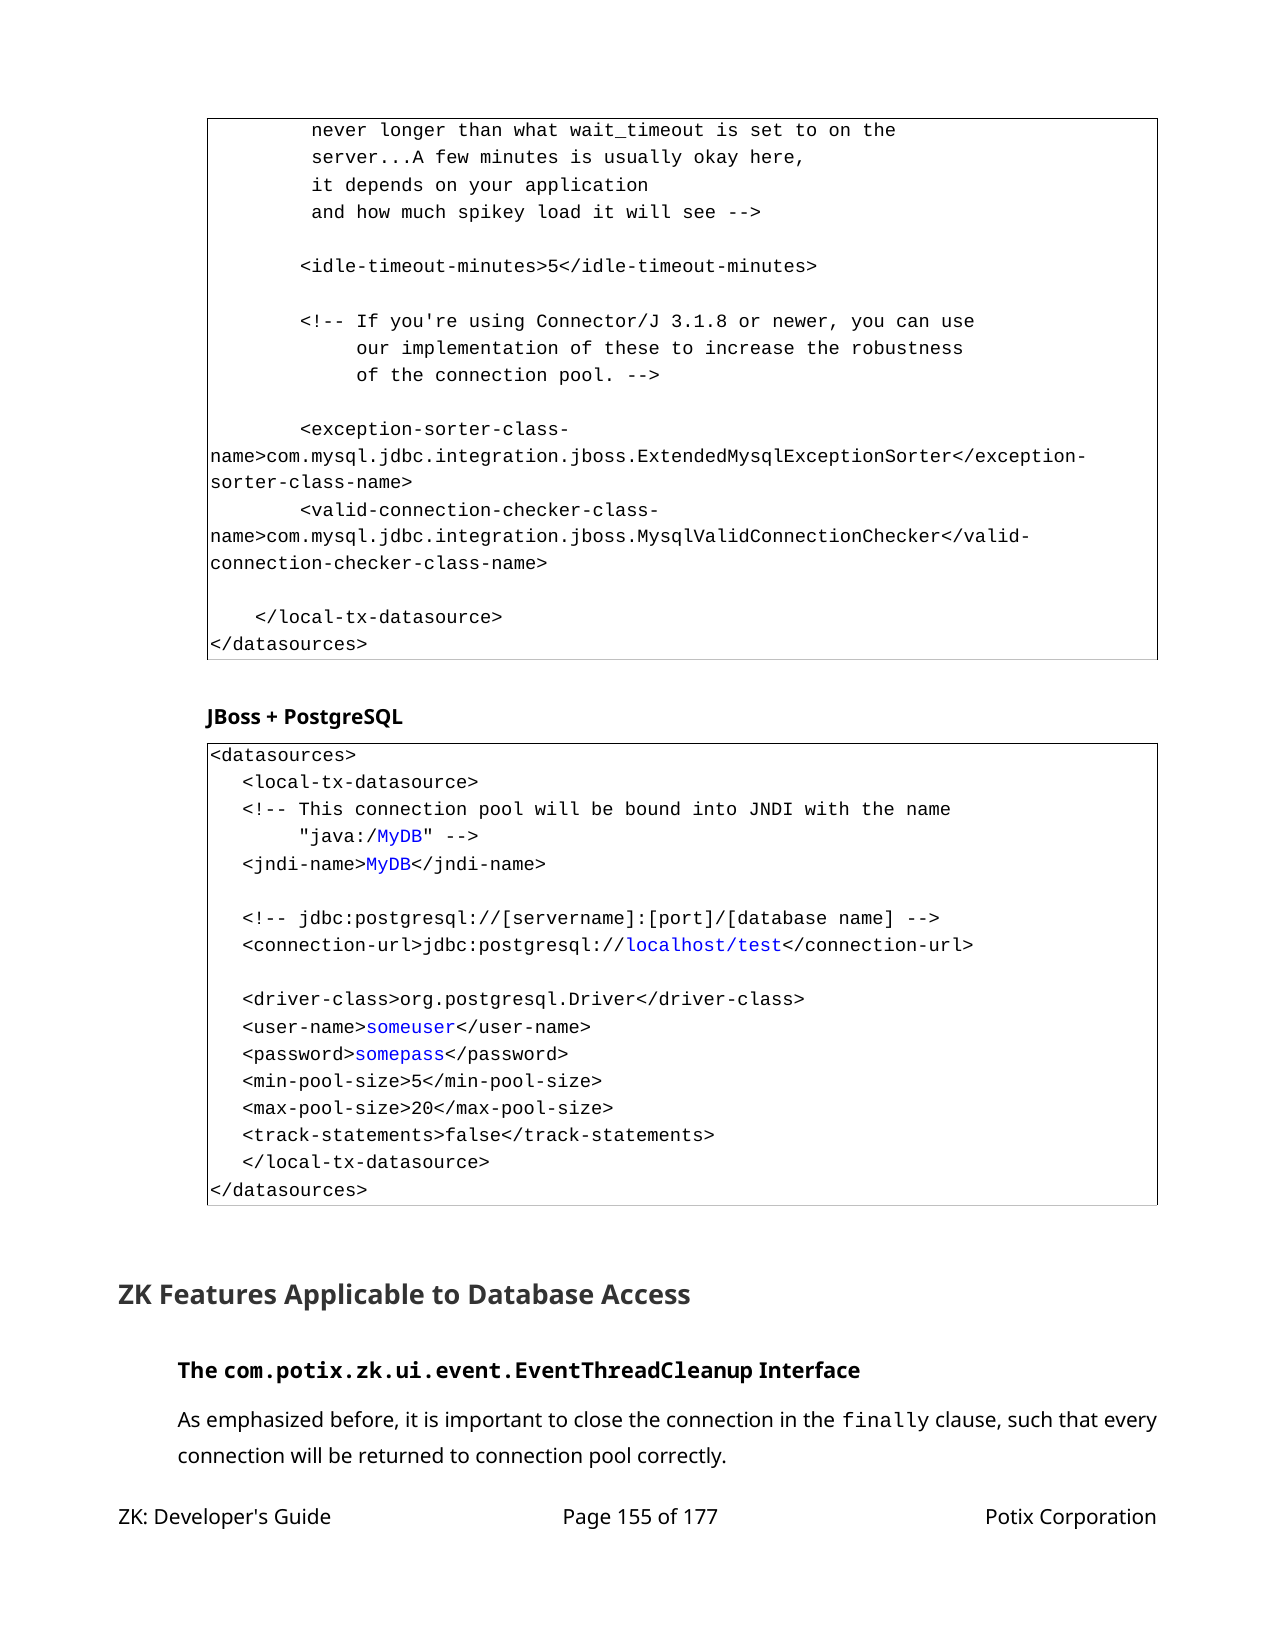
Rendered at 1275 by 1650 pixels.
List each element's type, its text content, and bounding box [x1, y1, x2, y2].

text <max-pool-size>20</max-pool-size> [208, 1096, 1157, 1120]
text <datasources> [208, 744, 1157, 767]
text <!-- jdbc:postgresql://[servername]:[port]/[database name] --> [208, 906, 1157, 930]
subtitle JBoss + PostgreSQL [207, 702, 1157, 730]
text <password>somepass</password> [208, 1042, 1157, 1066]
text <jndi-name>MyDB</jndi-name> [208, 851, 1157, 876]
text <driver-class>org.postgresql.Driver</driver-class> [208, 987, 1157, 1012]
text it depends on your application [208, 172, 1157, 197]
subtitle ZK Features Applicable to Database Access [118, 1276, 1157, 1312]
text <!-- This connection pool will be bound into JNDI with the name [208, 797, 1157, 821]
text "java:/MyDB" --> [208, 824, 1157, 848]
text never longer than what wait_timeout is set to on the [208, 119, 1157, 142]
text <connection-url>jdbc:postgresql://localhost/test</connection-url> [208, 933, 1157, 957]
text <exception-sorter-class-name>com.mysql.jdbc.integration.jboss.ExtendedMysqlExceptionSorter</exception-sorter-class-name> [208, 417, 1157, 494]
text <track-statements>false</track-statements> [208, 1123, 1157, 1147]
text </local-tx-datasource> [208, 605, 1157, 629]
text <local-tx-datasource> [208, 770, 1157, 794]
text our implementation of these to increase the robustness [208, 336, 1157, 360]
text <!-- If you're using Connector/J 3.1.8 or newer, you can use [208, 308, 1157, 333]
text of the connection pool. --> [208, 363, 1157, 387]
text </datasources> [208, 632, 1157, 659]
text <min-pool-size>5</min-pool-size> [208, 1069, 1157, 1093]
text <valid-connection-checker-class-name>com.mysql.jdbc.integration.jboss.MysqlValidConnectionChecker</valid-connection-checker-class-name> [208, 497, 1157, 575]
text <idle-timeout-minutes>5</idle-timeout-minutes> [208, 254, 1157, 278]
text </datasources> [208, 1178, 1157, 1205]
text and how much spikey load it will see --> [208, 200, 1157, 224]
text server...A few minutes is usually okay here, [208, 145, 1157, 169]
text <user-name>someuser</user-name> [208, 1014, 1157, 1039]
text </local-tx-datasource> [208, 1150, 1157, 1175]
subtitle The com.potix.zk.ui.event.EventThreadCleanup Interface [177, 1355, 1157, 1385]
text As emphasized before, it is important to close the connection in the finally clause, such that every connection will be returned to connection pool correctly. [177, 1406, 1157, 1469]
